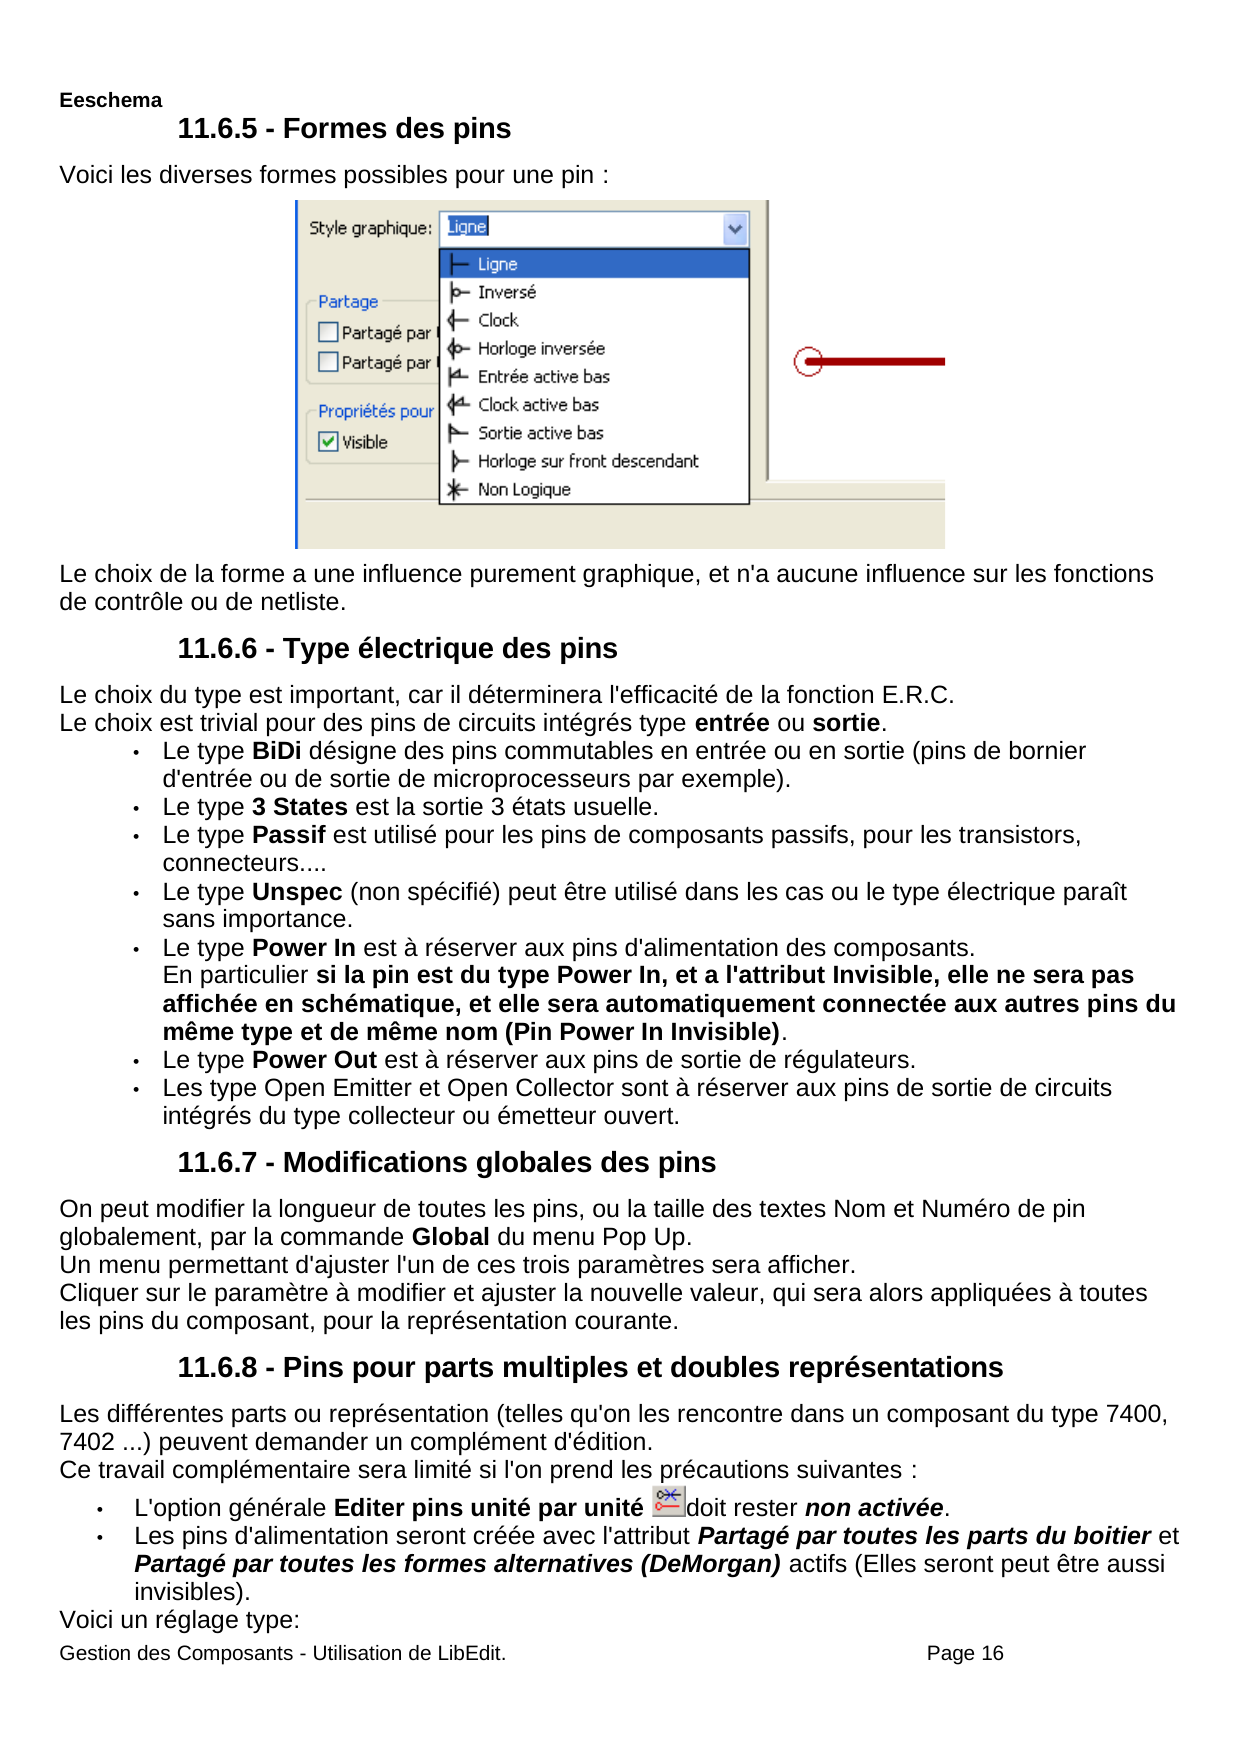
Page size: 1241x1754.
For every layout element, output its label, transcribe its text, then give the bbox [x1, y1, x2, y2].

text Le choix est trivial pour des pins de circuits intégrés type entrée ou sortie. [59, 709, 1181, 737]
subtitle Type électrique des pins [177, 632, 1181, 665]
subtitle Formes des pins [177, 112, 1181, 144]
text Voici les diverses formes possibles pour une pin : [59, 161, 1181, 189]
picture [651, 1483, 686, 1517]
text Cliquer sur le paramètre à modifier et ajuster la nouvelle valeur, qui sera alors appliquées à toutes les pins du composant, pour la représentation courante. [59, 1279, 1181, 1335]
list Le type Passif est utilisé pour les pins de composants passifs, pour les transistors, connecteurs.... [133, 821, 1181, 877]
list L'option générale Editer pins unité par unité doit rester non activée. [97, 1484, 1181, 1522]
subtitle Pins pour parts multiples et doubles représentations [177, 1351, 1181, 1383]
text Un menu permettant d'ajuster l'un de ces trois paramètres sera afficher. [59, 1251, 1181, 1279]
subtitle Modifications globales des pins [177, 1146, 1181, 1178]
text Voici un réglage type: [59, 1606, 1181, 1634]
text Les différentes parts ou représentation (telles qu'on les rencontre dans un composant du type 7400, 7402 ...) peuvent demander un complément d'édition. [59, 1400, 1181, 1456]
picture [295, 200, 946, 549]
list Le type 3 States est la sortie 3 états usuelle. [133, 793, 1181, 821]
text On peut modifier la longueur de toutes les pins, ou la taille des textes Nom et Numéro de pin globalement, par la commande Global du menu Pop Up. [59, 1194, 1181, 1251]
text Ce travail complémentaire sera limité si l'on prend les précautions suivantes : [59, 1456, 1181, 1484]
list Le type Power In est à réserver aux pins d'alimentation des composants. En particulier si la pin est du type Power In, et a l'attribut Invisible, elle ne sera pas affichée en schématique, et elle sera automatiquement connectée aux autres pins du même type et de même nom (Pin Power In Invisible). [133, 933, 1181, 1046]
list Les type Open Emitter et Open Collector sont à réserver aux pins de sortie de circuits intégrés du type collecteur ou émetteur ouvert. [133, 1073, 1181, 1129]
text Le choix de la forme a une influence purement graphique, et n'a aucune influence sur les fonctions de contrôle ou de netliste. [59, 560, 1181, 616]
text Le choix du type est important, car il déterminera l'efficacité de la fonction E.R.C. [59, 681, 1181, 709]
list Les pins d'alimentation seront créée avec l'attribut Partagé par toutes les parts du boitier et Partagé par toutes les formes alternatives (DeMorgan) actifs (Elles seront peut être aussi invisibles). [97, 1522, 1181, 1606]
list Le type Unspec (non spécifié) peut être utilisé dans les cas ou le type électrique paraît sans importance. [133, 877, 1181, 933]
list Le type BiDi désigne des pins commutables en entrée ou en sortie (pins de bornier d'entrée ou de sortie de microprocesseurs par exemple). [133, 737, 1181, 793]
list Le type Power Out est à réserver aux pins de sortie de régulateurs. [133, 1046, 1181, 1073]
